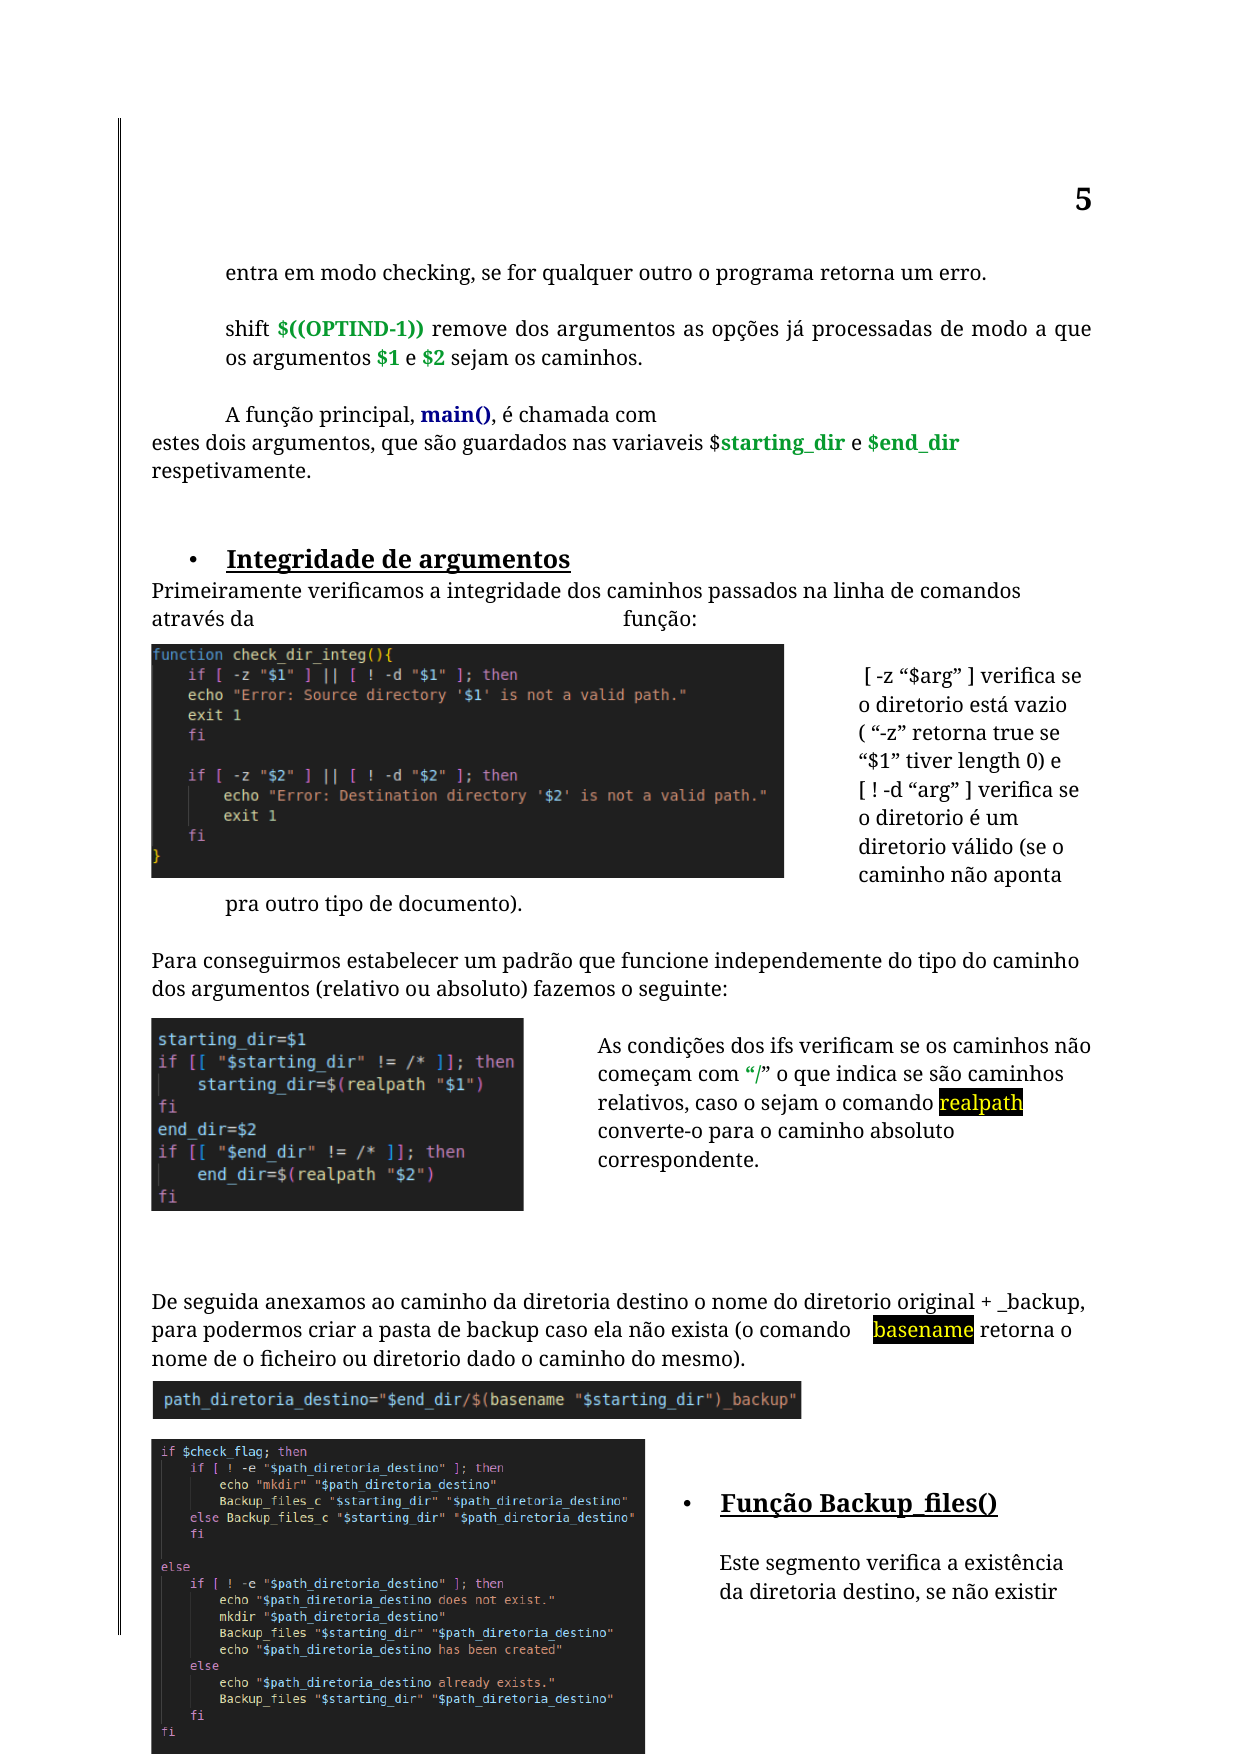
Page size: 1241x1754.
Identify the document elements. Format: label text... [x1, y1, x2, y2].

text Para conseguirmos estabelecer um padrão que funcione independemente do tipo do caminho dos argumentos (relativo ou absoluto) fazemos o seguinte: [151, 946, 1092, 1003]
text [ ! -d “arg” ] verifica se o diretorio é um diretorio válido (se o caminho não aponta pra outro tipo de documento). [225, 775, 1092, 917]
text ( “-z” retorna true se “$1” tiver length 0) e [785, 718, 1092, 775]
text Primeiramente verificamos a integridade dos caminhos passados na linha de comandos através da função: [151, 576, 1092, 633]
picture [151, 1018, 524, 1211]
picture [151, 1439, 646, 1754]
text As condições dos ifs verificam se os caminhos não começam com “/” o que indica se são caminhos relativos, caso o sejam o comando realpath converte-o para o caminho absoluto correspondente. [524, 1031, 1092, 1173]
text De seguida anexamos ao caminho da diretoria destino o nome do diretorio original + _backup, para podermos criar a pasta de backup caso ela não exista (o comando basename retorna o nome de o ficheiro ou diretorio dado o caminho do mesmo). [151, 1287, 1092, 1372]
text A função principal, main(), é chamada com [225, 400, 1092, 428]
text entra em modo checking, se for qualquer outro o programa retorna um erro. [225, 258, 1092, 286]
list Integridade de argumentos [189, 542, 1092, 576]
text shift $((OPTIND-1)) remove dos argumentos as opções já processadas de modo a que os argumentos $1 e $2 sejam os caminhos. [225, 314, 1092, 371]
picture [151, 644, 785, 878]
text [ -z “$arg” ] verifica se o diretorio está vazio [785, 661, 1092, 718]
picture [152, 1381, 802, 1419]
text estes dois argumentos, que são guardados nas variaveis $starting_dir e $end_dir respetivamente. [151, 428, 1092, 485]
text Este segmento verifica a existência da diretoria destino, se não existir [646, 1548, 1092, 1605]
list Função Backup_files() [646, 1486, 1092, 1520]
